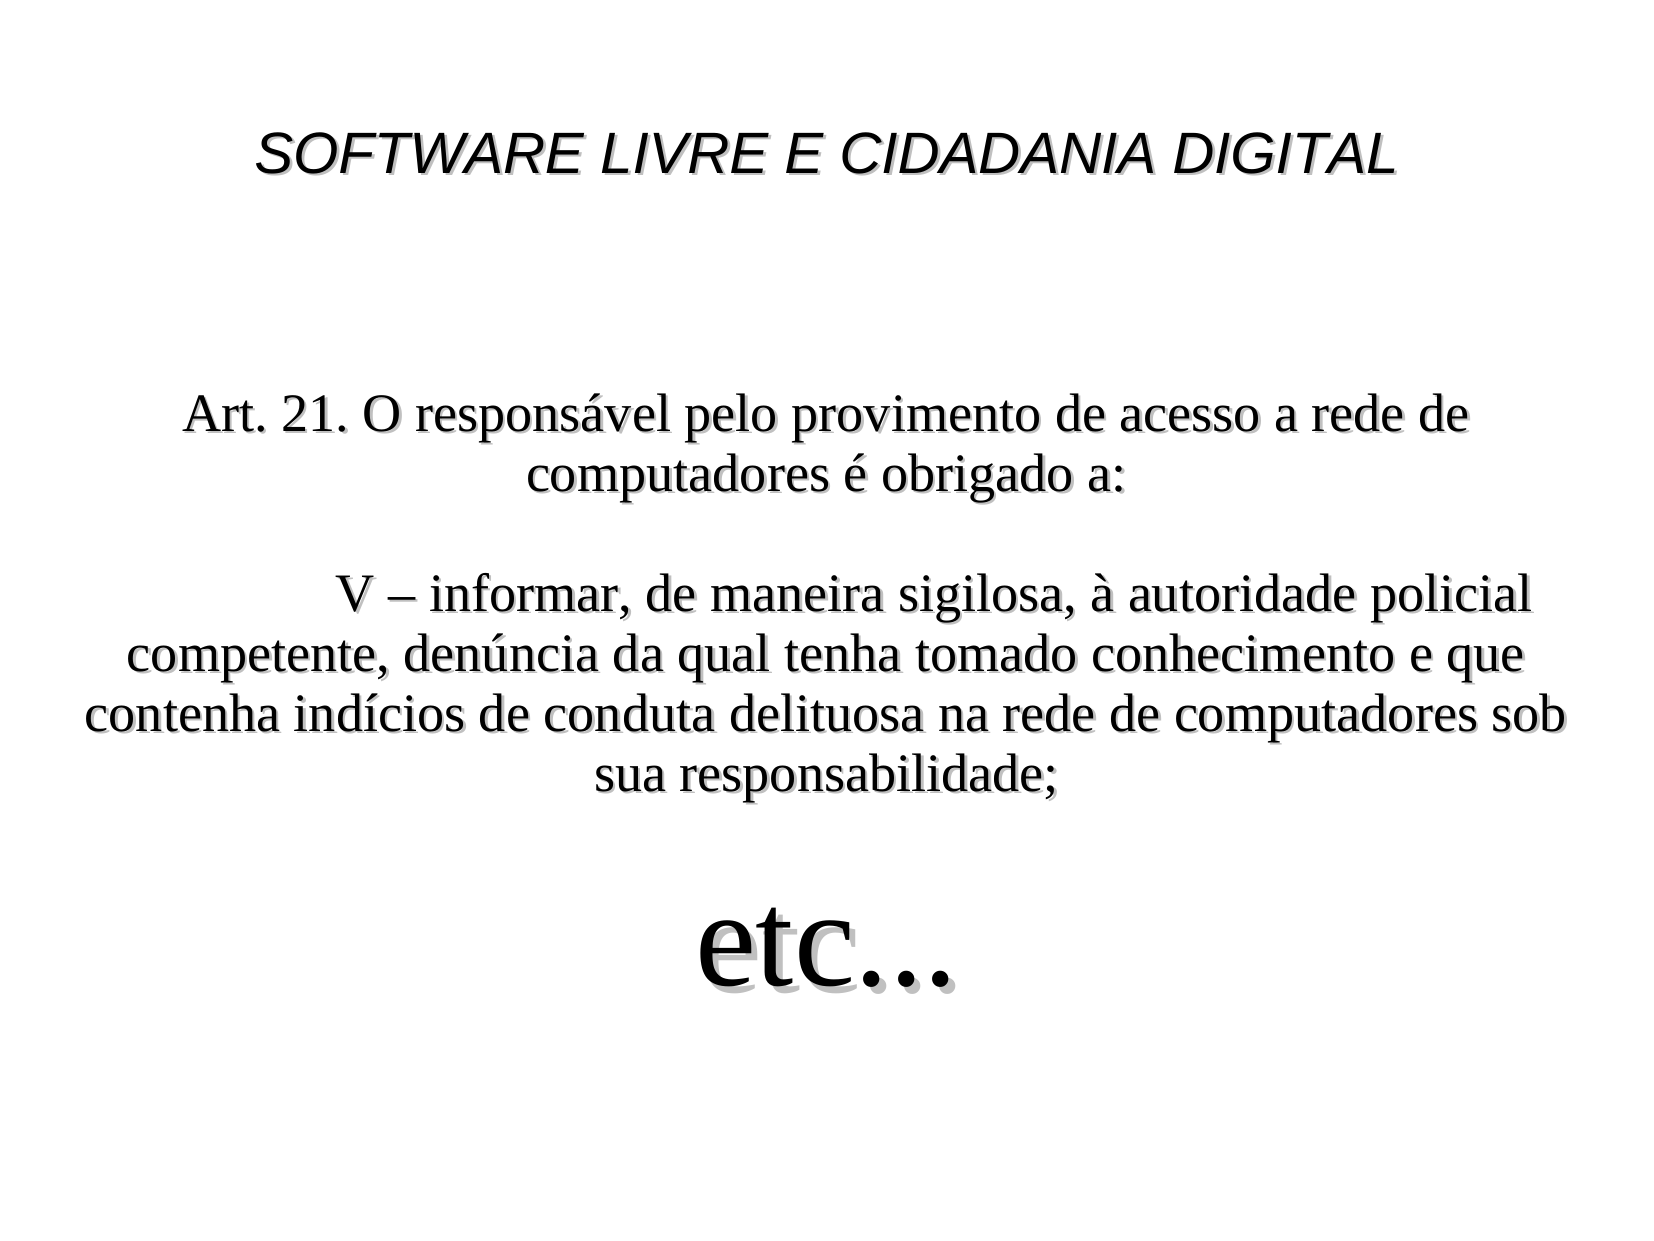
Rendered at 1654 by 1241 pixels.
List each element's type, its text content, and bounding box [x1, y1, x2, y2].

title SOFTWARE LIVRE E CIDADANIA DIGITAL [82, 49, 1571, 257]
subtitle Art. 21. O responsável pelo provimento de acesso a rede de computadores é obrigado a: V – informar, de maneira sigilosa, à autoridade policial competente, denúncia da qual tenha tomado conhecimento e que contenha indícios de conduta delituosa na rede de computadores sob sua responsabilidade; etc... [82, 290, 1571, 1109]
